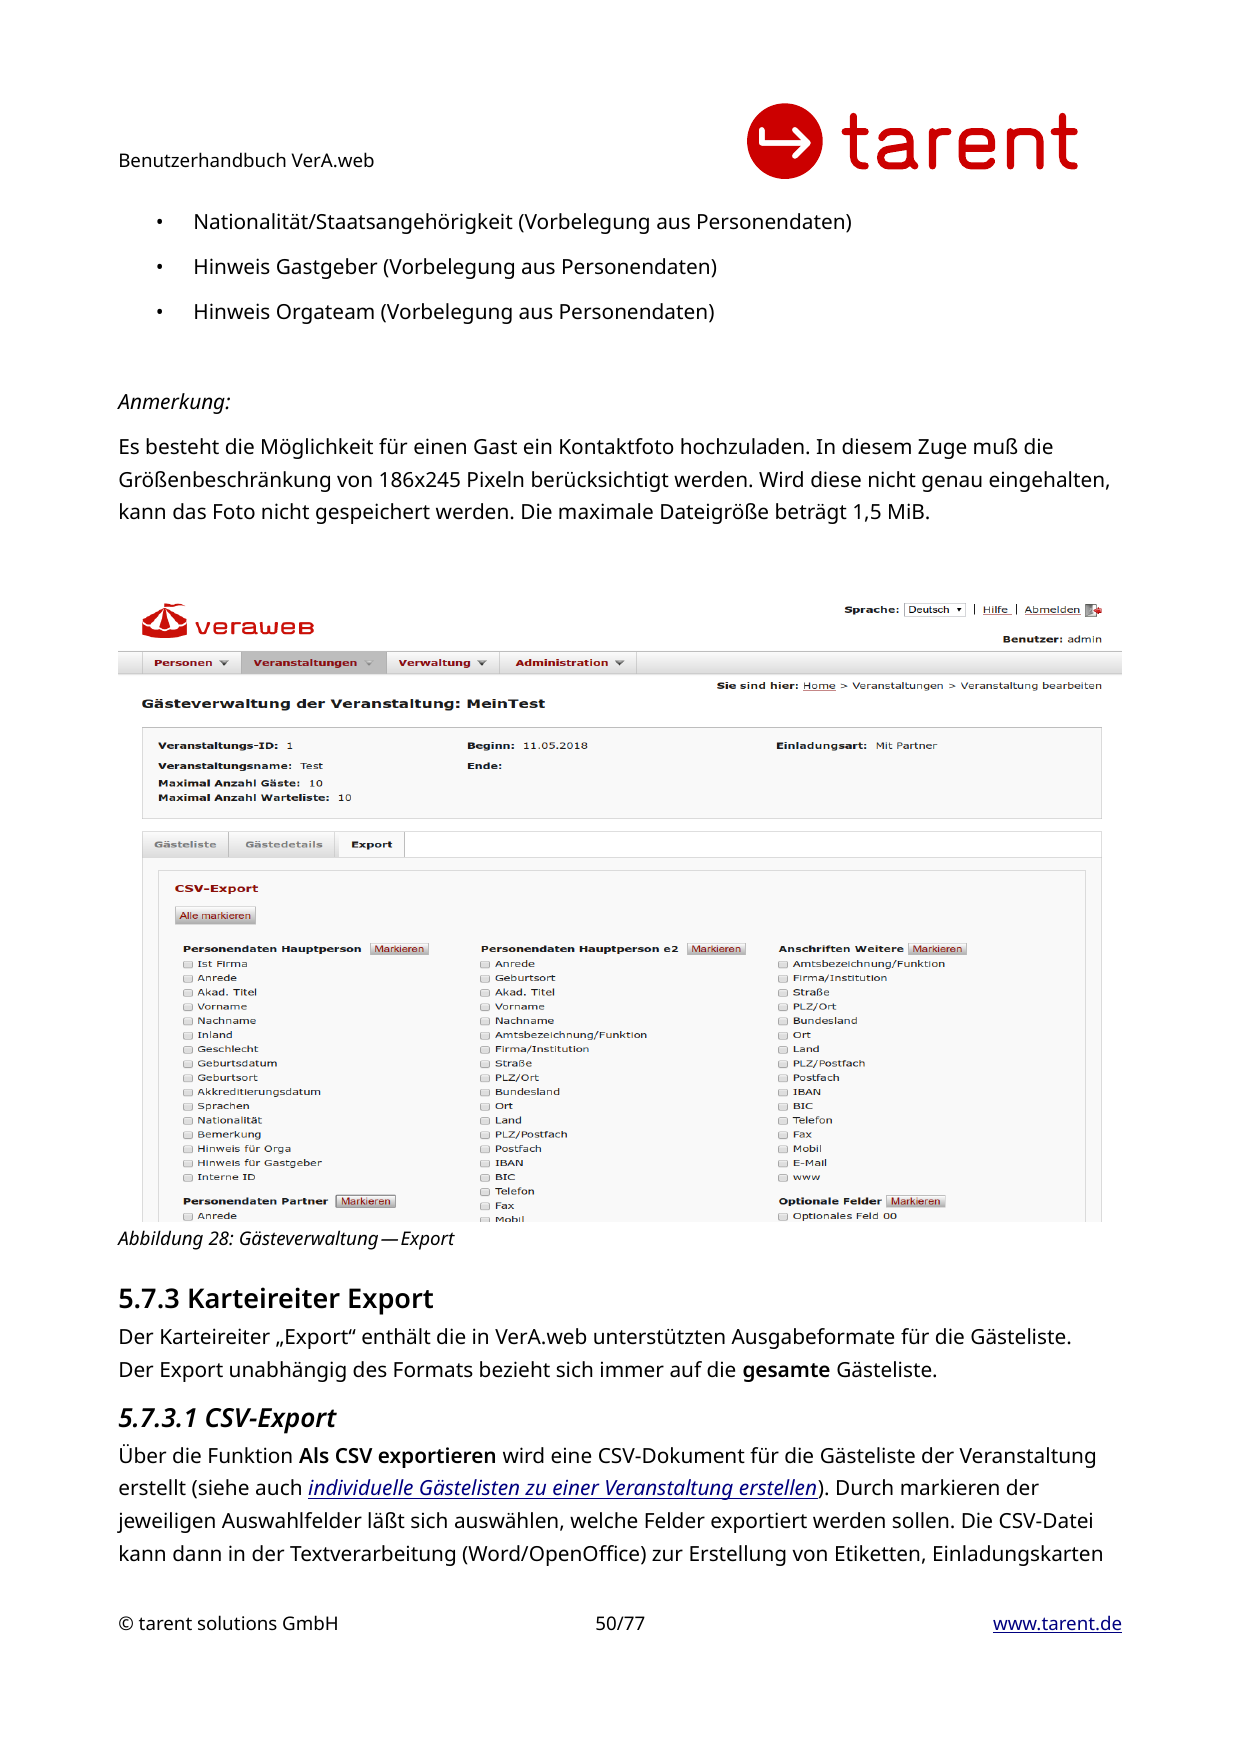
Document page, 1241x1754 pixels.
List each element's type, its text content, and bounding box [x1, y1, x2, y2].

text [118, 585, 1122, 597]
list Hinweis Gastgeber (Vorbelegung aus Personendaten) [156, 252, 1122, 281]
text Anmerkung: [118, 387, 1122, 416]
picture [118, 597, 1122, 1222]
text Der Karteireiter „Export“ enthält die in VerA.web unterstützten Ausgabeformate für die Gästeliste. [118, 1322, 1122, 1351]
text Der Export unabhängig des Formats bezieht sich immer auf die gesamte Gästeliste. [118, 1355, 1122, 1383]
text Über die Funktion Als CSV exportieren wird eine CSV-Dokument für die Gästeliste der Veranstaltung erstellt (siehe auch individuelle Gästelisten zu einer Veranstaltung erstellen). Durch markieren der jeweiligen Auswahlfelder läßt sich auswählen, welche Felder exportiert werden sollen. Die CSV-Datei kann dann in der Textverarbeitung (Word/OpenOffice) zur Erstellung von Etiketten, Einladungskarten [118, 1441, 1122, 1567]
subtitle CSV-Export [118, 1400, 1122, 1436]
subtitle Karteireiter Export [118, 1251, 1122, 1317]
list Nationalität/Staatsangehörigkeit (Vorbelegung aus Personendaten) [156, 207, 1122, 236]
text Abbildung 28: Gästeverwaltung — Export [118, 1222, 1122, 1251]
text Es besteht die Möglichkeit für einen Gast ein Kontaktfoto hochzuladen. In diesem Zuge muß die Größenbeschränkung von 186x245 Pixeln berücksichtigt werden. Wird diese nicht genau eingehalten, kann das Foto nicht gespeichert werden. Die maximale Dateigröße beträgt 1,5 MiB. [118, 432, 1122, 526]
subtitle [118, 542, 1122, 585]
list Hinweis Orgateam (Vorbelegung aus Personendaten) [156, 297, 1122, 326]
